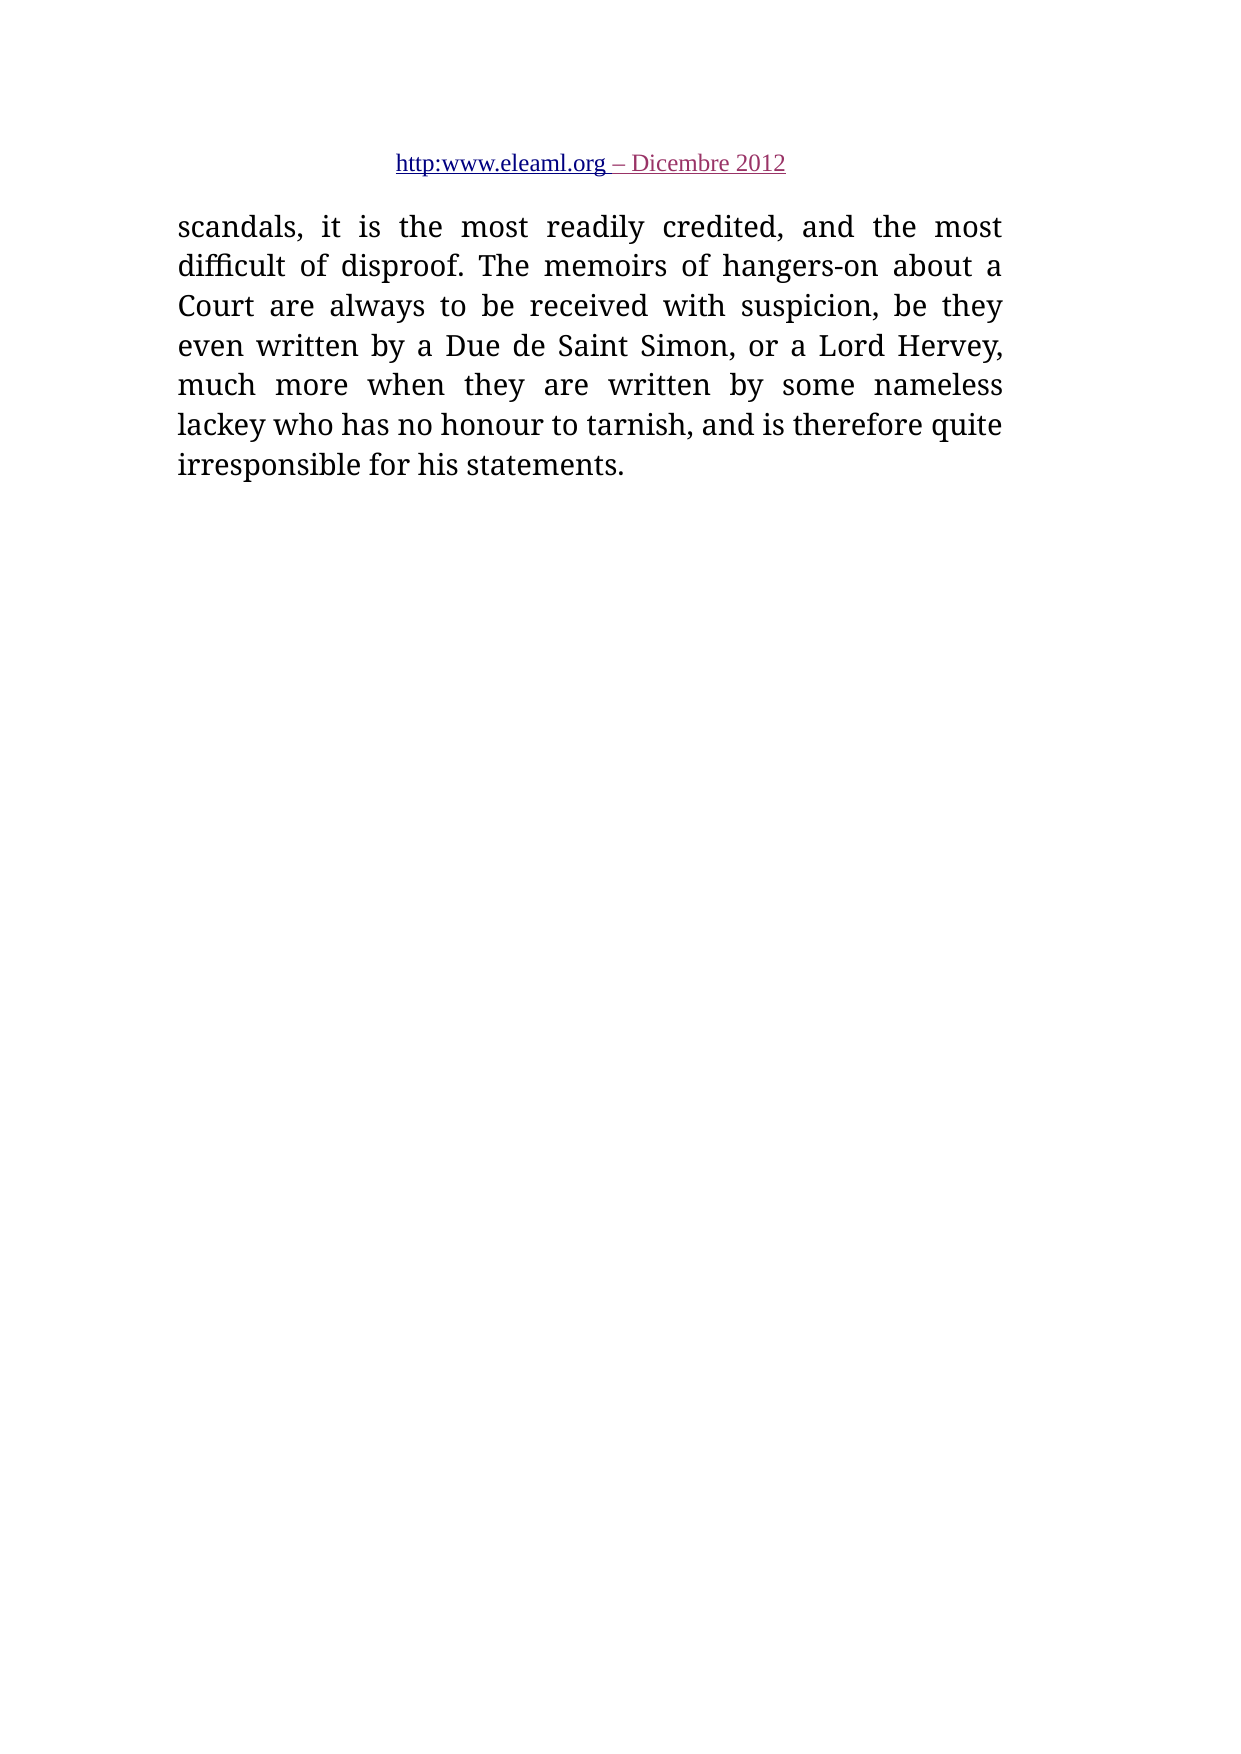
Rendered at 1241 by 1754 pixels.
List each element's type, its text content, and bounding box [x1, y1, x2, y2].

text scandals, it is the most readily credited, and the most difficult of disproof. The memoirs of hangers-on about a Court are always to be received with suspicion, be they even written by a Due de Saint Simon, or a Lord Hervey, much more when they are written by some nameless lackey who has no honour to tarnish, and is therefore quite irresponsible for his statements. [177, 206, 1004, 484]
